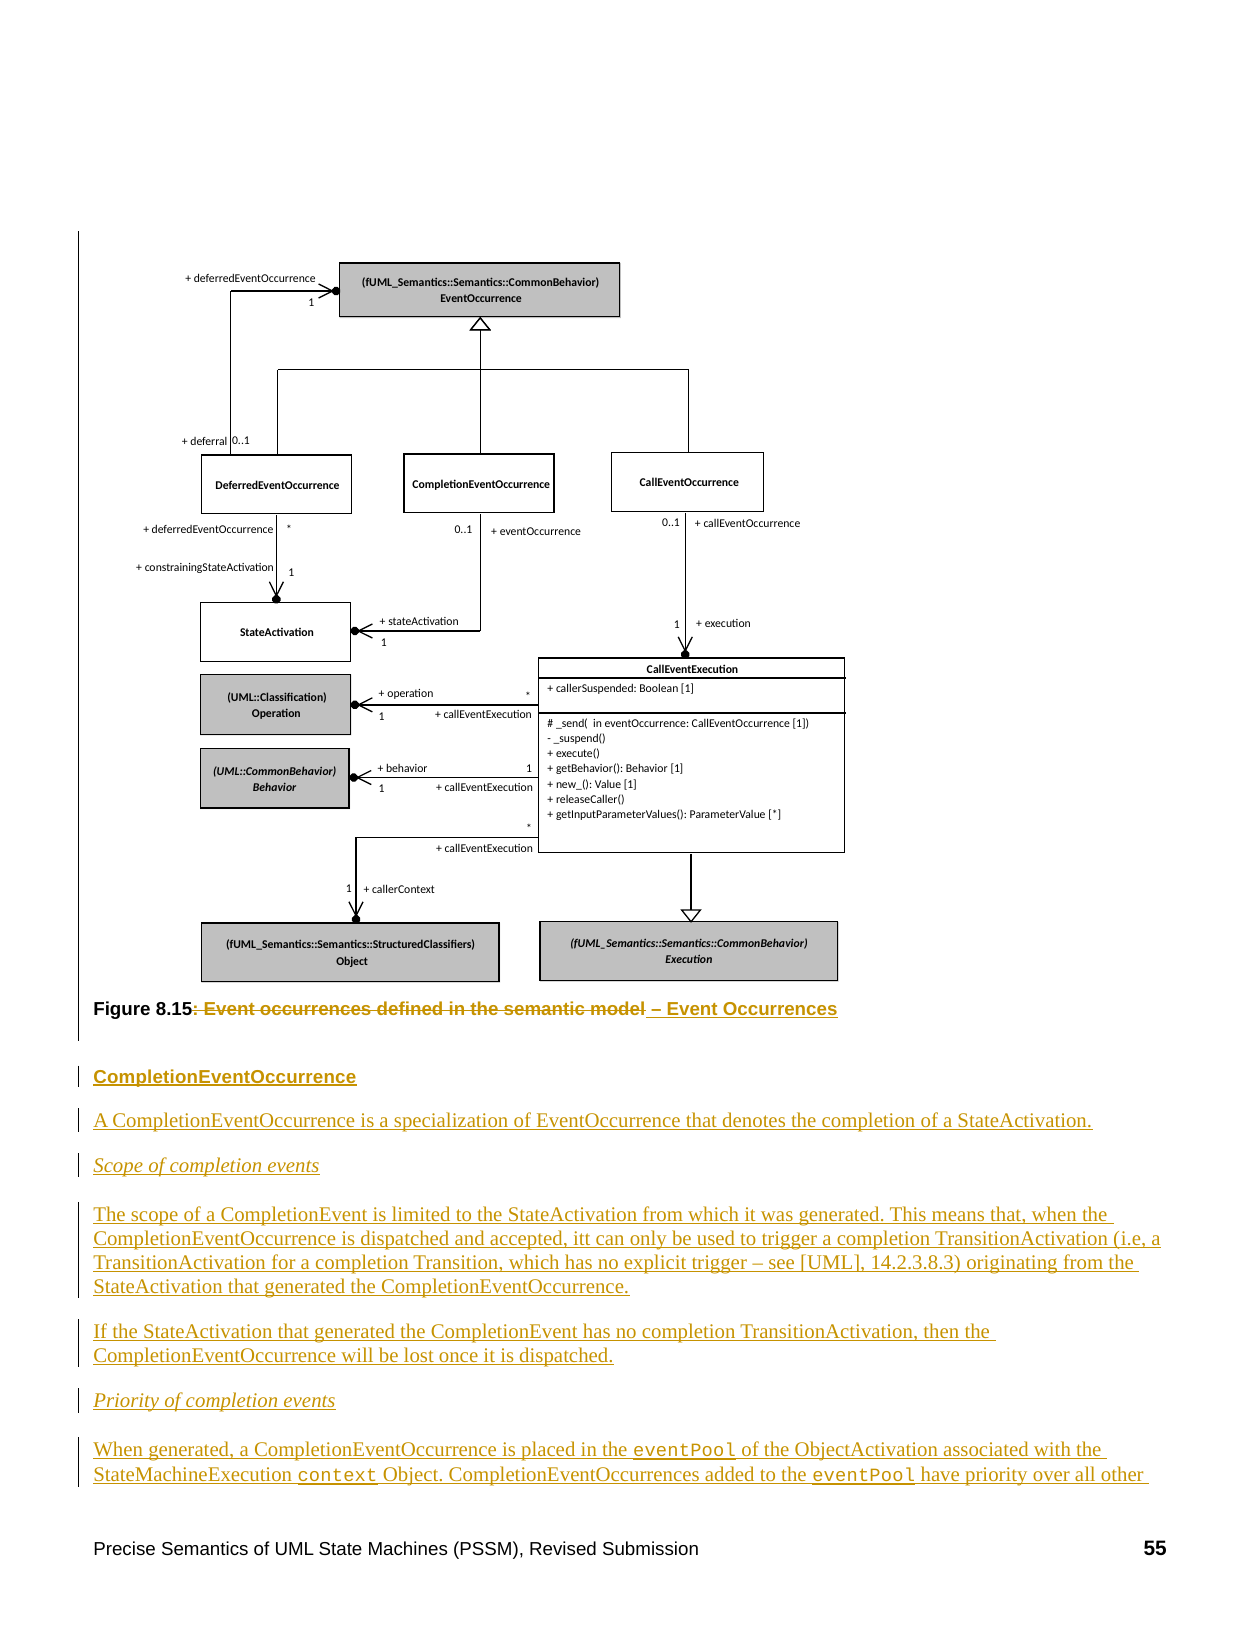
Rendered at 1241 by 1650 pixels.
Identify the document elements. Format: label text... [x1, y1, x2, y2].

text When generated, a CompletionEventOccurrence is placed in the eventPool of the ObjectActivation associated with the StateMachineExecution context Object. CompletionEventOccurrences added to the eventPool have priority over all other [93, 1437, 1164, 1487]
subtitle CompletionEventOccurrence [93, 1066, 1164, 1087]
text A CompletionEventOccurrence is a specialization of EventOccurrence that denotes the completion of a StateActivation. [93, 1108, 1164, 1132]
text If the StateActivation that generated the CompletionEvent has no completion TransitionActivation, then the CompletionEventOccurrence will be lost once it is dispatched. [93, 1319, 1164, 1367]
subtitle Priority of completion events [93, 1388, 1164, 1412]
subtitle Scope of completion events [93, 1153, 1164, 1177]
text The scope of a CompletionEvent is limited to the StateActivation from which it was generated. This means that, when the CompletionEventOccurrence is dispatched and accepted, itt can only be used to trigger a completion TransitionActivation (i.e, a TransitionActivation for a completion Transition, which has no explicit trigger – see [UML], 14.2.3.8.3) originating from the StateActivation that generated the CompletionEventOccurrence. [93, 1202, 1164, 1298]
text Figure 8.15 – Event Occurrences [93, 243, 1164, 1020]
